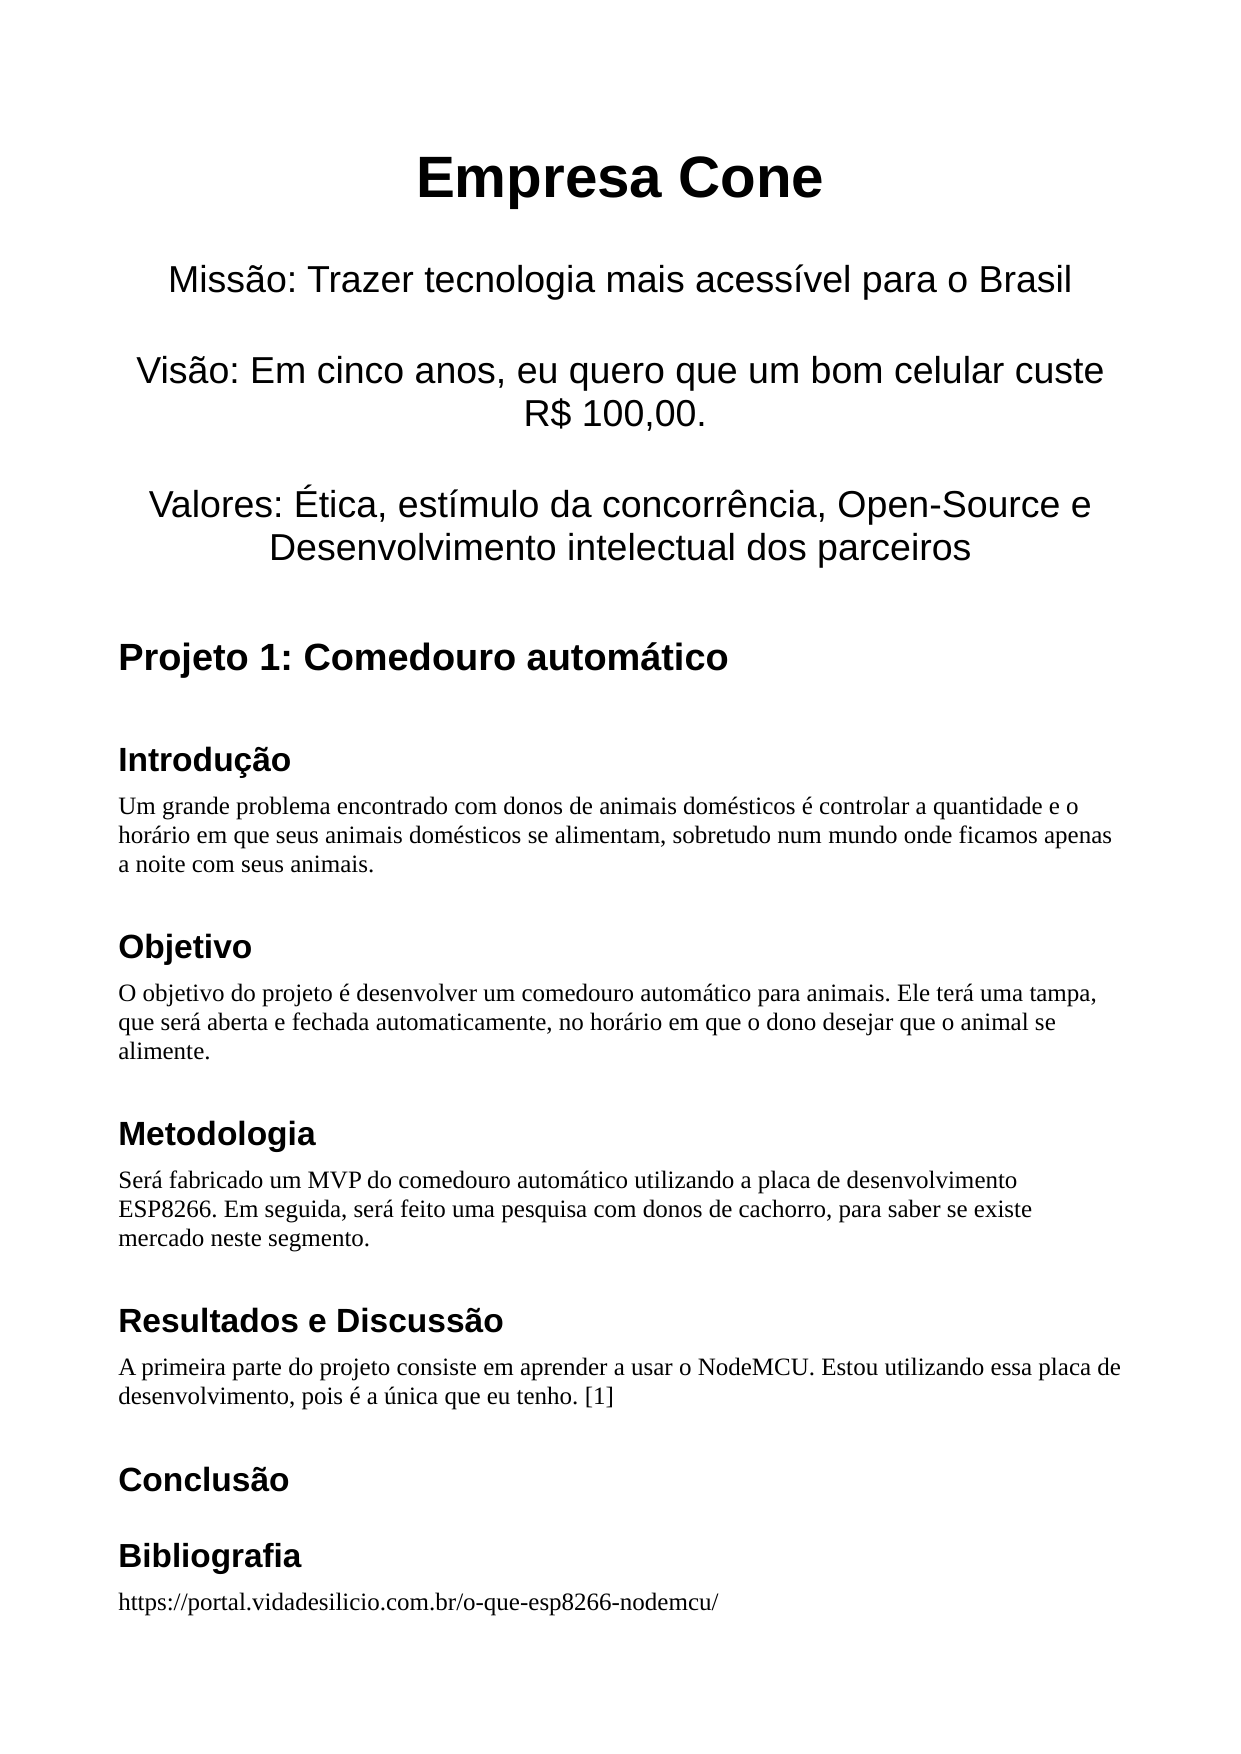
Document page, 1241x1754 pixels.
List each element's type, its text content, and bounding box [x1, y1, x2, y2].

text https://portal.vidadesilicio.com.br/o-que-esp8266-nodemcu/ [118, 1587, 1122, 1615]
subtitle Missão: Trazer tecnologia mais acessível para o Brasil [118, 258, 1122, 301]
subtitle Metodologia [118, 1114, 1122, 1153]
text A primeira parte do projeto consiste em aprender a usar o NodeMCU. Estou utilizando essa placa de desenvolvimento, pois é a única que eu tenho. [1] [118, 1352, 1122, 1410]
title Empresa Cone [118, 143, 1122, 210]
subtitle Conclusão [118, 1459, 1122, 1498]
text Será fabricado um MVP do comedouro automático utilizando a placa de desenvolvimento ESP8266. Em seguida, será feito uma pesquisa com donos de cachorro, para saber se existe mercado neste segmento. [118, 1165, 1122, 1252]
subtitle Projeto 1: Comedouro automático [118, 634, 1122, 678]
subtitle Visão: Em cinco anos, eu quero que um bom celular custe R$ 100,00. [118, 348, 1122, 434]
text O objetivo do projeto é desenvolver um comedouro automático para animais. Ele terá uma tampa, que será aberta e fechada automaticamente, no horário em que o dono desejar que o animal se alimente. [118, 978, 1122, 1065]
subtitle Introdução [118, 740, 1122, 779]
subtitle Resultados e Discussão [118, 1301, 1122, 1340]
subtitle Bibliografia [118, 1536, 1122, 1574]
text Um grande problema encontrado com donos de animais domésticos é controlar a quantidade e o horário em que seus animais domésticos se alimentam, sobretudo num mundo onde ficamos apenas a noite com seus animais. [118, 791, 1122, 878]
subtitle Valores: Ética, estímulo da concorrência, Open-Source e Desenvolvimento intelectual dos parceiros [118, 482, 1122, 568]
subtitle Objetivo [118, 927, 1122, 966]
